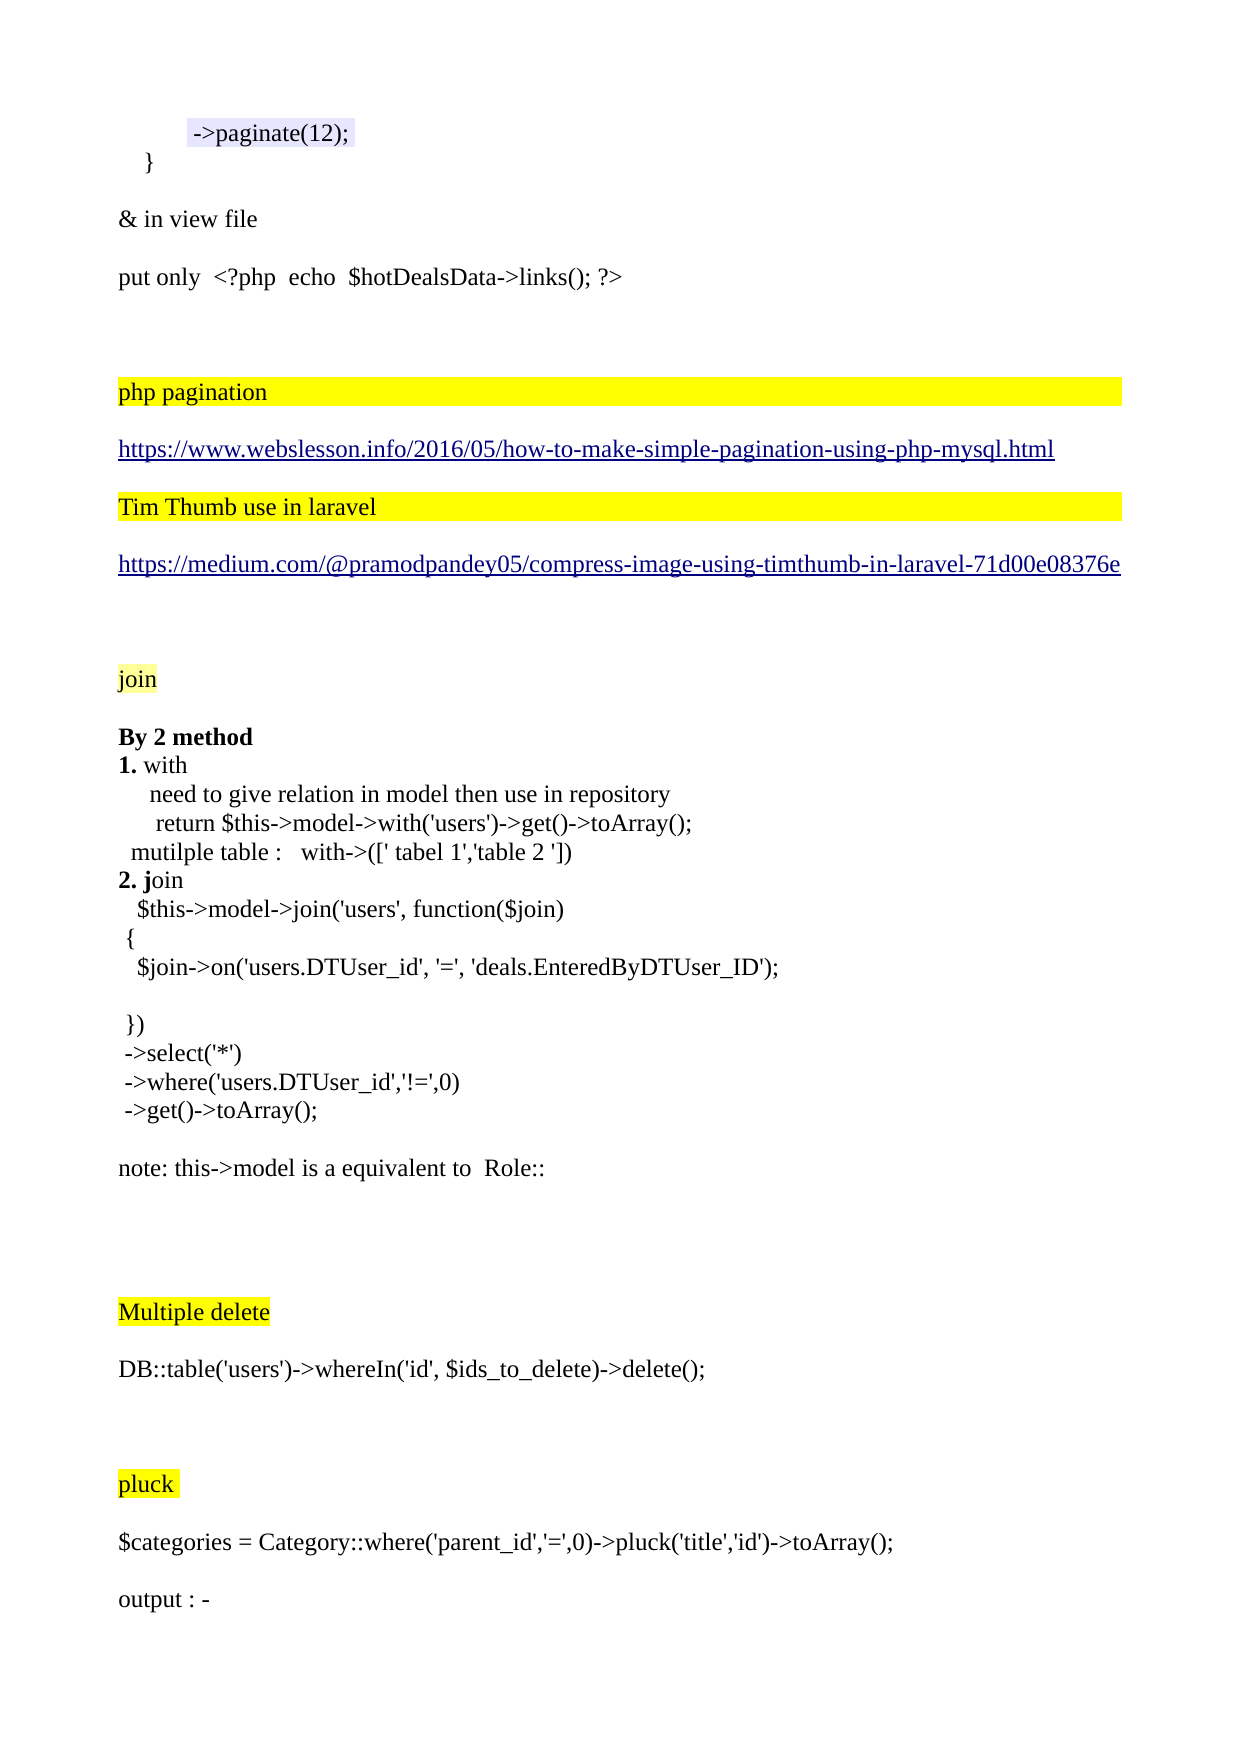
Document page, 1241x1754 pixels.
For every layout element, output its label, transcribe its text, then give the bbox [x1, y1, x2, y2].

text ->where('users.DTUser_id','!=',0) [118, 1067, 1122, 1096]
text $this->model->join('users', function($join) [118, 894, 1122, 923]
text Multiple delete [118, 1297, 1122, 1326]
text 1. with [118, 751, 1122, 779]
text return $this->model->with('users')->get()->toArray(); [118, 808, 1122, 837]
text php pagination [118, 377, 1122, 406]
text mutilple table : with->([' tabel 1','table 2 ']) [118, 837, 1122, 866]
text https://medium.com/@pramodpandey05/compress-image-using-timthumb-in-laravel-71d00e08376e [118, 549, 1122, 578]
text Tim Thumb use in laravel [118, 492, 1122, 521]
text } [118, 147, 1122, 176]
text }) [118, 1009, 1122, 1038]
text note: this->model is a equivalent to Role:: [118, 1153, 1122, 1182]
text { [118, 923, 1122, 952]
text https://www.webslesson.info/2016/05/how-to-make-simple-pagination-using-php-mysql.html [118, 434, 1122, 463]
text pluck [118, 1469, 1122, 1498]
text $join->on('users.DTUser_id', '=', 'deals.EnteredByDTUser_ID'); [118, 952, 1122, 981]
text join [118, 664, 1122, 693]
text need to give relation in model then use in repository [118, 779, 1122, 808]
text output : - [118, 1584, 1122, 1613]
text ->paginate(12); [118, 118, 1122, 147]
text DB::table('users')->whereIn('id', $ids_to_delete)->delete(); [118, 1354, 1122, 1383]
text ->select('*') [118, 1038, 1122, 1067]
text ->get()->toArray(); [118, 1096, 1122, 1124]
text 2. join [118, 866, 1122, 894]
text $categories = Category::where('parent_id','=',0)->pluck('title','id')->toArray(); [118, 1527, 1122, 1556]
text By 2 method [118, 722, 1122, 751]
text & in view file [118, 204, 1122, 233]
text put only <?php echo $hotDealsData->links(); ?> [118, 262, 1122, 291]
